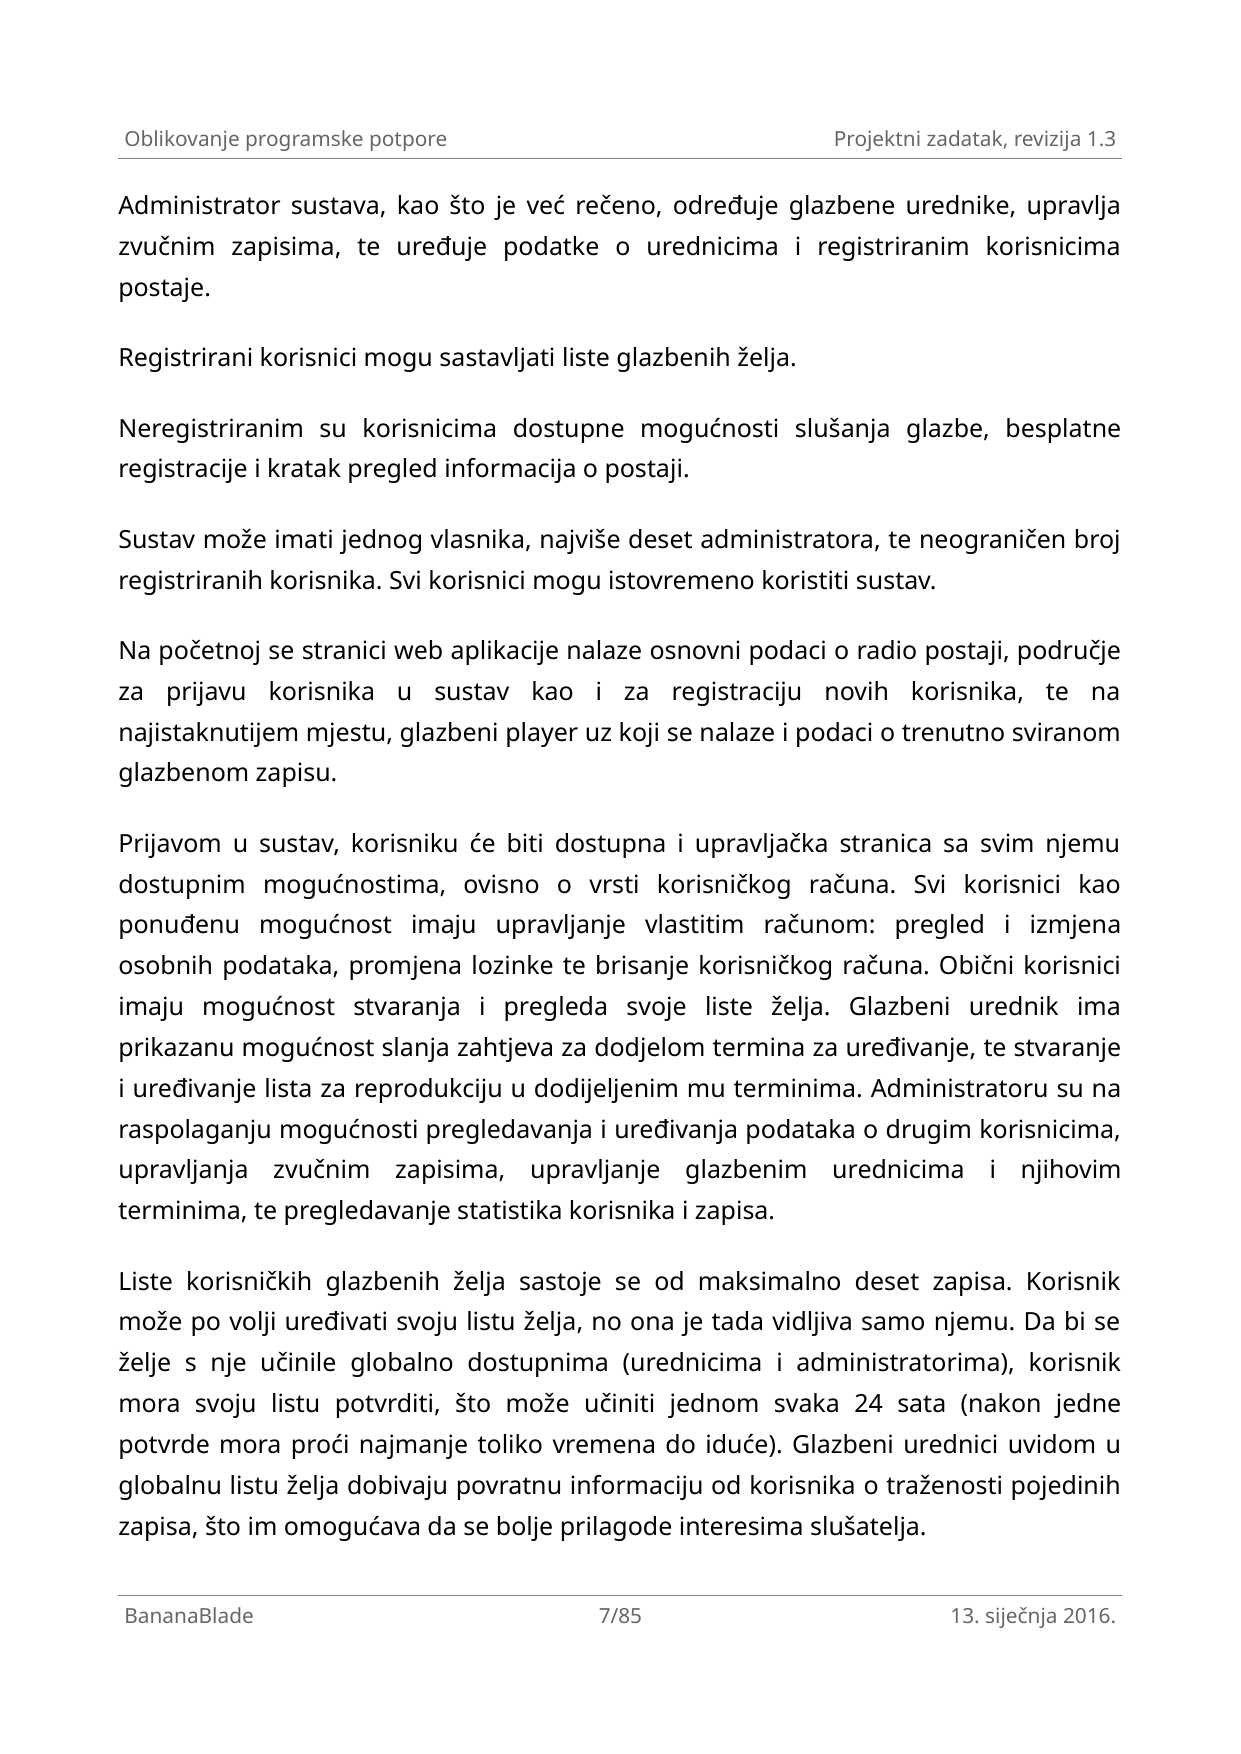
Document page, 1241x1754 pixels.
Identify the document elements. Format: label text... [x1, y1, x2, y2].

text Neregistriranim su korisnicima dostupne mogućnosti slušanja glazbe, besplatne registracije i kratak pregled informacija o postaji. [118, 410, 1122, 485]
text Sustav može imati jednog vlasnika, najviše deset administratora, te neograničen broj registriranih korisnika. Svi korisnici mogu istovremeno koristiti sustav. [118, 521, 1122, 596]
text Na početnoj se stranici web aplikacije nalaze osnovni podaci o radio postaji, područje za prijavu korisnika u sustav kao i za registraciju novih korisnika, te na najistaknutijem mjestu, glazbeni player uz koji se nalaze i podaci o trenutno sviranom glazbenom zapisu. [118, 633, 1122, 789]
text Prijavom u sustav, korisniku će biti dostupna i upravljačka stranica sa svim njemu dostupnim mogućnostima, ovisno o vrsti korisničkog računa. Svi korisnici kao ponuđenu mogućnost imaju upravljanje vlastitim računom: pregled i izmjena osobnih podataka, promjena lozinke te brisanje korisničkog računa. Obični korisnici imaju mogućnost stvaranja i pregleda svoje liste želja. Glazbeni urednik ima prikazanu mogućnost slanja zahtjeva za dodjelom termina za uređivanje, te stvaranje i uređivanje lista za reprodukciju u dodijeljenim mu terminima. Administratoru su na raspolaganju mogućnosti pregledavanja i uređivanja podataka o drugim korisnicima, upravljanja zvučnim zapisima, upravljanje glazbenim urednicima i njihovim terminima, te pregledavanje statistika korisnika i zapisa. [118, 825, 1122, 1227]
text Administrator sustava, kao što je već rečeno, određuje glazbene urednike, upravlja zvučnim zapisima, te uređuje podatke o urednicima i registriranim korisnicima postaje. [118, 188, 1122, 304]
text Registrirani korisnici mogu sastavljati liste glazbenih želja. [118, 340, 1122, 374]
text Liste korisničkih glazbenih želja sastoje se od maksimalno deset zapisa. Korisnik može po volji uređivati svoju listu želja, no ona je tada vidljiva samo njemu. Da bi se želje s nje učinile globalno dostupnima (urednicima i administratorima), korisnik mora svoju listu potvrditi, što može učiniti jednom svaka 24 sata (nakon jedne potvrde mora proći najmanje toliko vremena do iduće). Glazbeni urednici uvidom u globalnu listu želja dobivaju povratnu informaciju od korisnika o traženosti pojedinih zapisa, što im omogućava da se bolje prilagode interesima slušatelja. [118, 1263, 1122, 1542]
